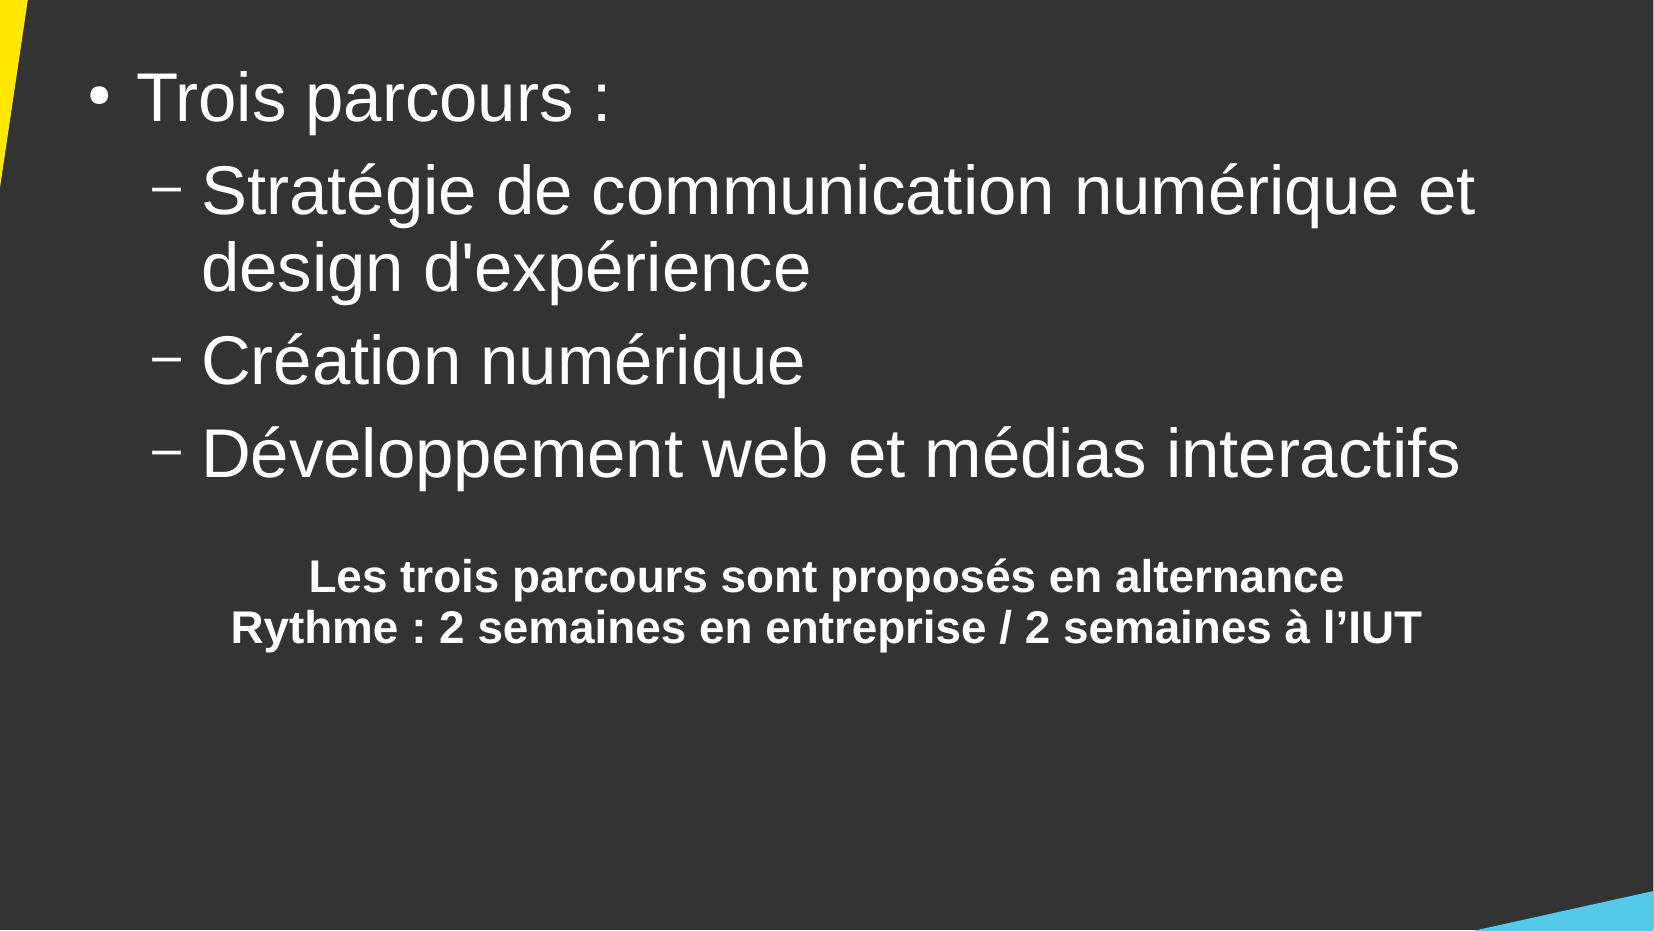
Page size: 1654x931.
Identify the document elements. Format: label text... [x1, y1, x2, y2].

text_box [0, 0, 28, 188]
text_box Les trois parcours sont proposés en alternance Rythme : 2 semaines en entreprise / 2 semaines à l’IUT [137, 543, 1516, 674]
text_box [1472, 890, 1654, 931]
list Trois parcours : Stratégie de communication numérique et design d'expérience Création numérique Développement web et médias interactifs [70, 59, 1595, 497]
